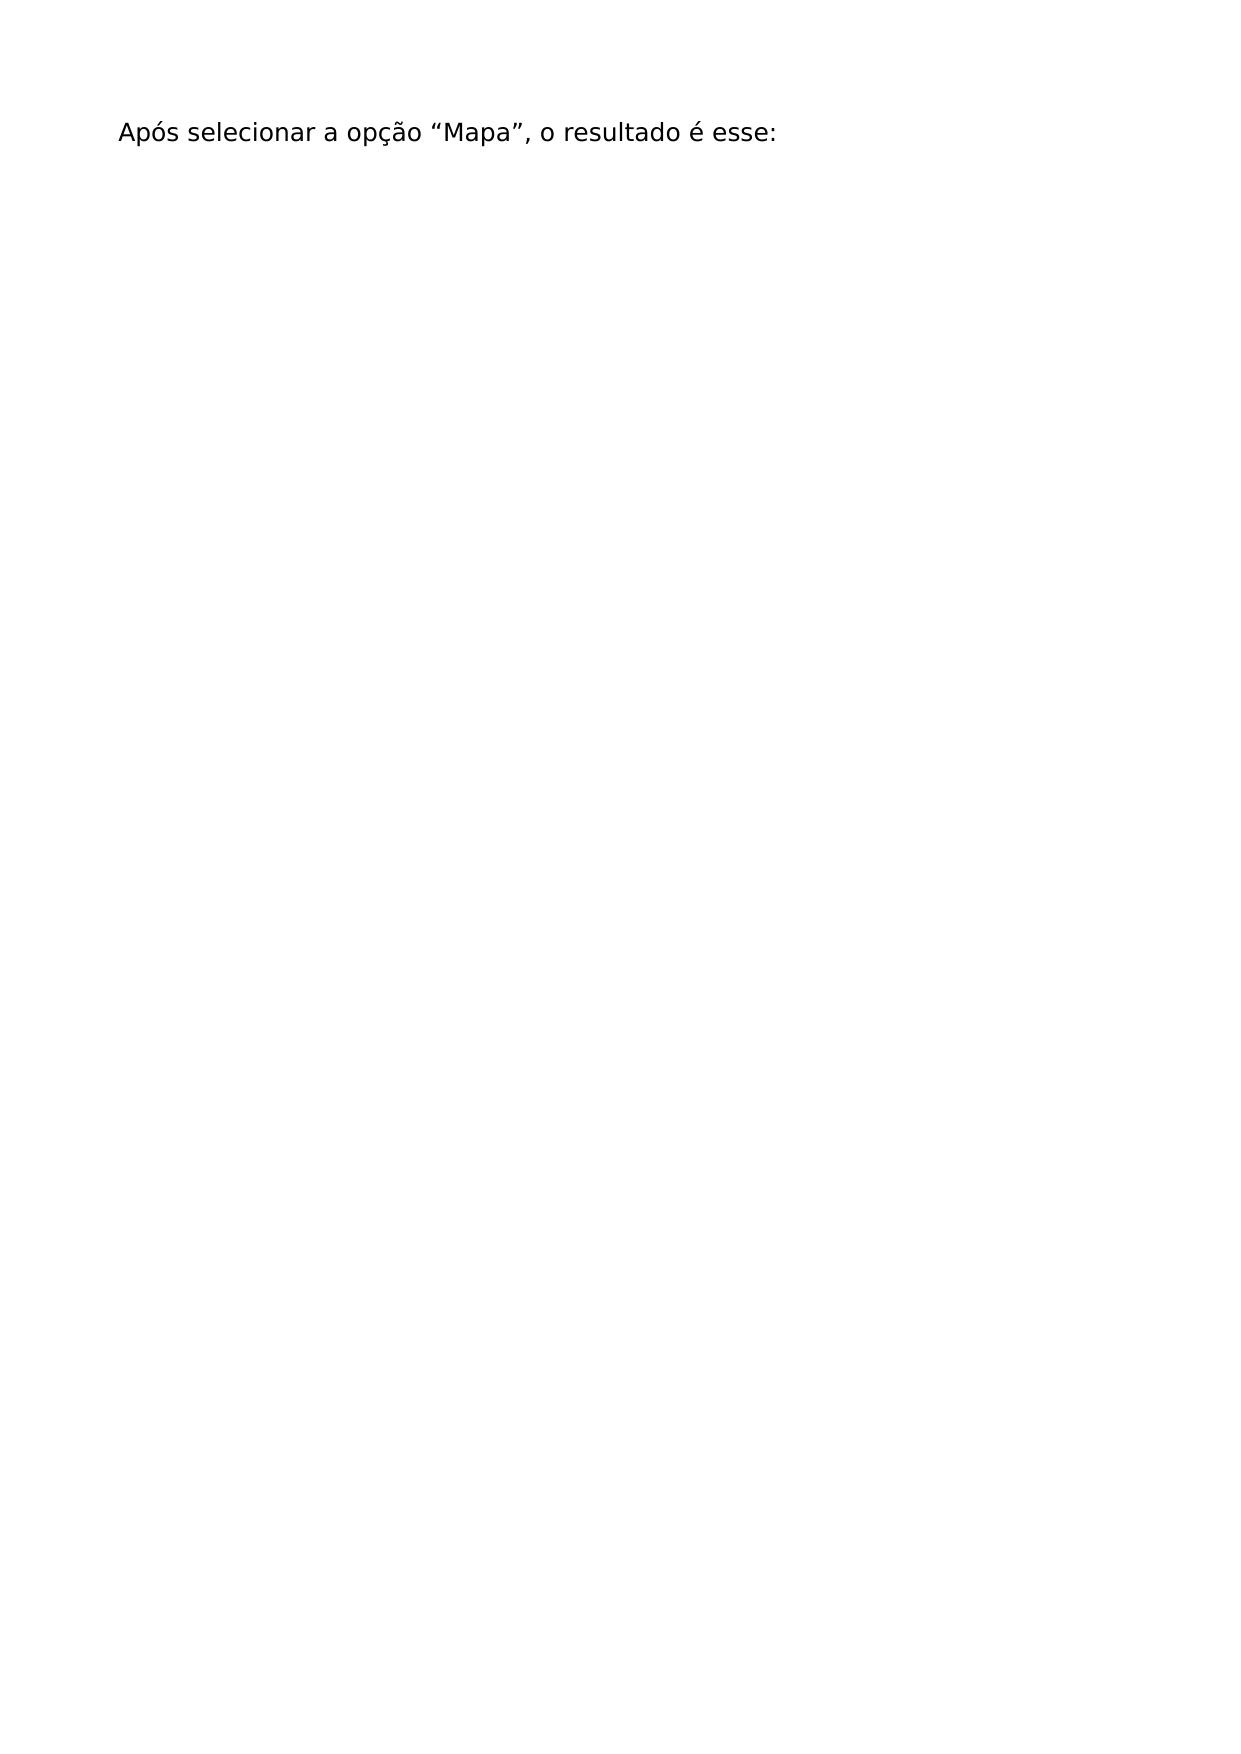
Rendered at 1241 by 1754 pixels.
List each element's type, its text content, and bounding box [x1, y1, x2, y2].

text Após selecionar a opção “Mapa”, o resultado é esse: [118, 118, 1122, 147]
